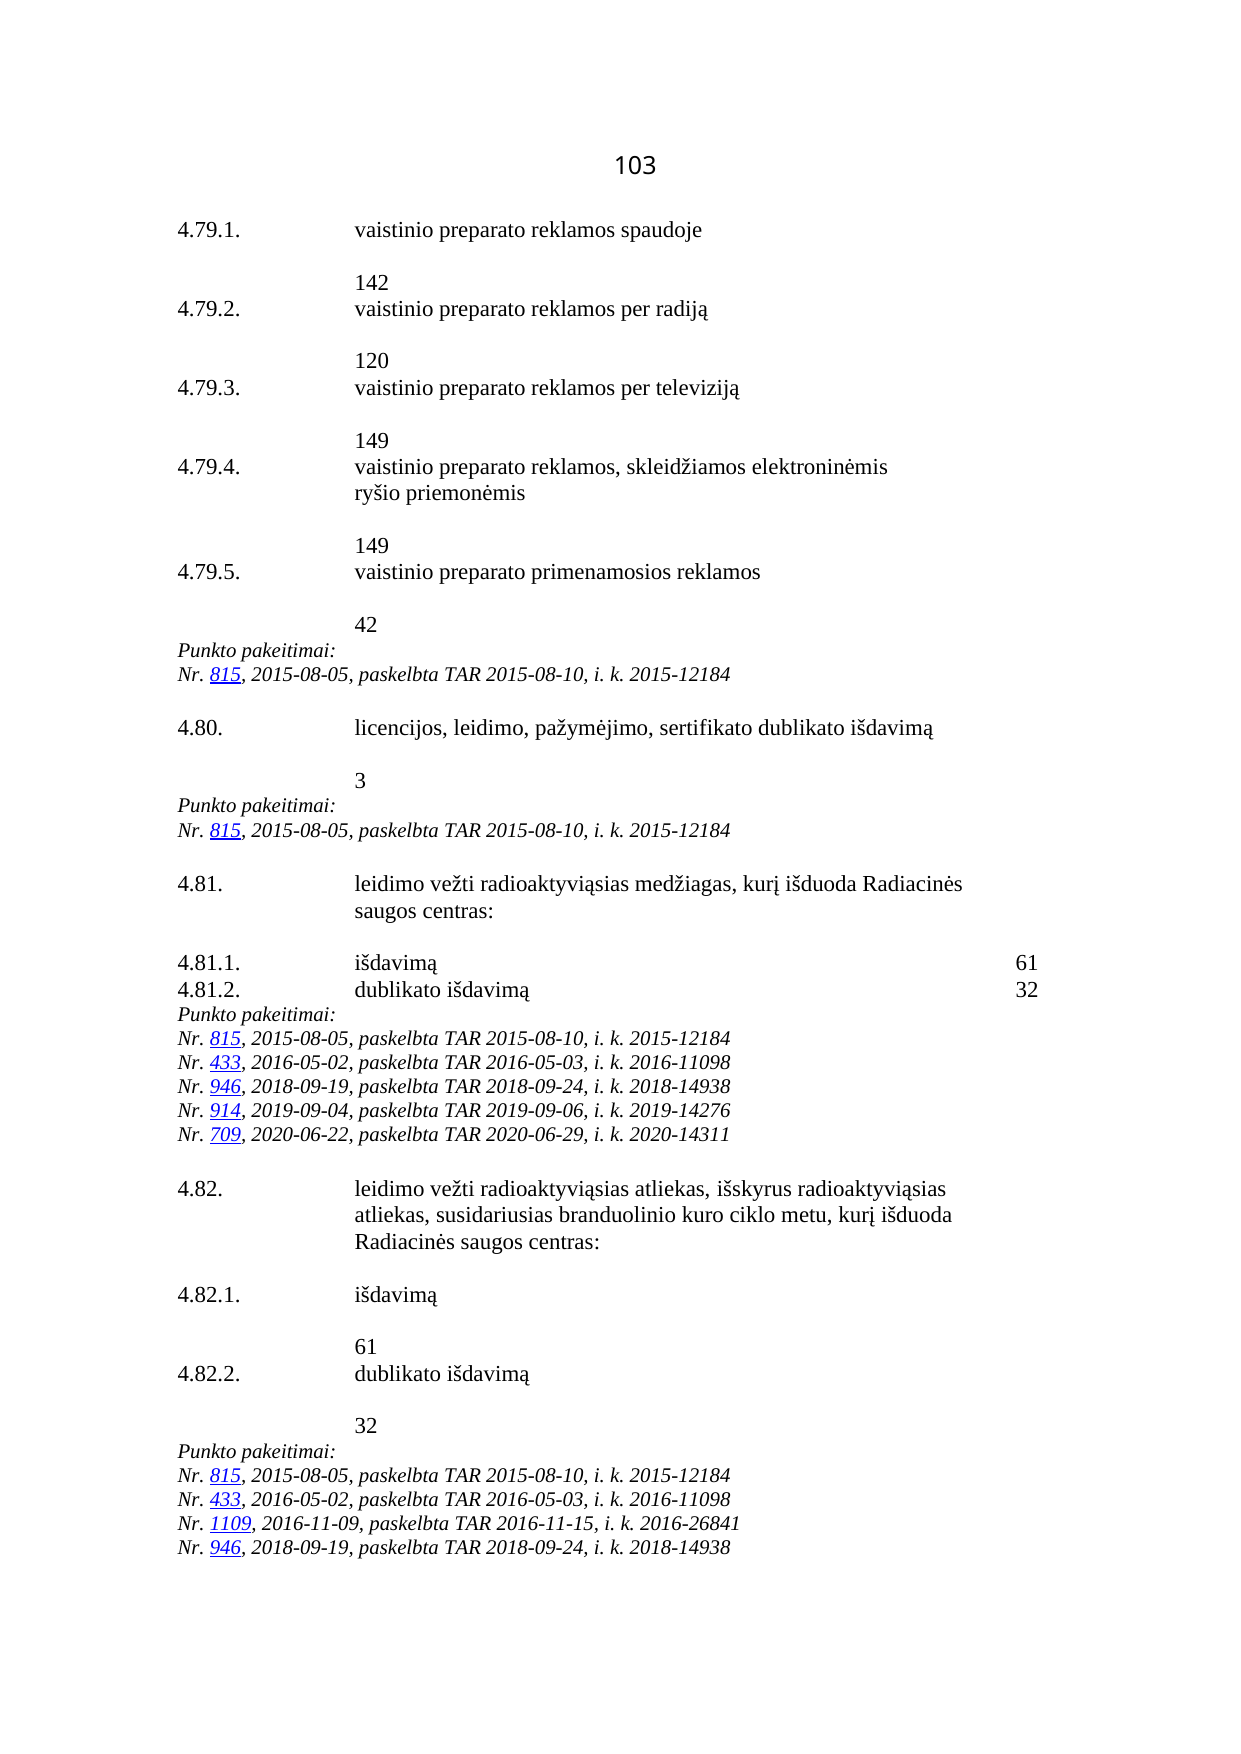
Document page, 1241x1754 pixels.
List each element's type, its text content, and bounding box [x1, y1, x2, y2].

text Nr. 946, 2018-09-19, paskelbta TAR 2018-09-24, i. k. 2018-14938 [177, 1074, 1093, 1098]
text 4.80. licencijos, leidimo, pažymėjimo, sertifikato dublikato išdavimą 3 [177, 714, 945, 793]
text Punkto pakeitimai: [177, 637, 1093, 662]
text 4.81.1. išdavimą 61 [177, 949, 1093, 976]
text Nr. 815, 2015-08-05, paskelbta TAR 2015-08-10, i. k. 2015-12184 [177, 817, 1093, 842]
text Nr. 914, 2019-09-04, paskelbta TAR 2019-09-06, i. k. 2019-14276 [177, 1098, 1093, 1122]
text 4.82.1. išdavimą 61 [177, 1281, 1004, 1360]
text Nr. 709, 2020-06-22, paskelbta TAR 2020-06-29, i. k. 2020-14311 [177, 1122, 1093, 1146]
text 4.79.4. vaistinio preparato reklamos, skleidžiamos elektroninėmis [177, 453, 945, 479]
text ryšio priemonėmis 149 [354, 479, 945, 558]
text Nr. 946, 2018-09-19, paskelbta TAR 2018-09-24, i. k. 2018-14938 [177, 1535, 1093, 1559]
text Punkto pakeitimai: [177, 793, 1093, 817]
text 4.82. leidimo vežti radioaktyviąsias atliekas, išskyrus radioaktyviąsias atliekas, susidariusias branduolinio kuro ciklo metu, kurį išduoda Radiacinės saugos centras: [177, 1175, 1004, 1281]
text 4.81.2. dublikato išdavimą 32 [177, 976, 1093, 1002]
text 4.79.2. vaistinio preparato reklamos per radiją 120 [177, 295, 945, 374]
text Nr. 433, 2016-05-02, paskelbta TAR 2016-05-03, i. k. 2016-11098 [177, 1487, 1093, 1511]
text Punkto pakeitimai: [177, 1439, 1093, 1463]
text Nr. 1109, 2016-11-09, paskelbta TAR 2016-11-15, i. k. 2016-26841 [177, 1511, 1093, 1535]
text Nr. 815, 2015-08-05, paskelbta TAR 2015-08-10, i. k. 2015-12184 [177, 1463, 1093, 1487]
text 4.82.2. dublikato išdavimą 32 [177, 1360, 1004, 1439]
text 4.81. leidimo vežti radioaktyviąsias medžiagas, kurį išduoda Radiacinės saugos centras: [177, 870, 1004, 949]
text Nr. 815, 2015-08-05, paskelbta TAR 2015-08-10, i. k. 2015-12184 [177, 662, 1093, 686]
text 4.79.1. vaistinio preparato reklamos spaudoje 142 [177, 216, 945, 295]
text Nr. 433, 2016-05-02, paskelbta TAR 2016-05-03, i. k. 2016-11098 [177, 1050, 1093, 1074]
text 4.79.3. vaistinio preparato reklamos per televiziją 149 [177, 374, 945, 453]
text Nr. 815, 2015-08-05, paskelbta TAR 2015-08-10, i. k. 2015-12184 [177, 1026, 1093, 1050]
text 4.79.5. vaistinio preparato primenamosios reklamos 42 [177, 558, 945, 637]
text Punkto pakeitimai: [177, 1002, 1093, 1026]
